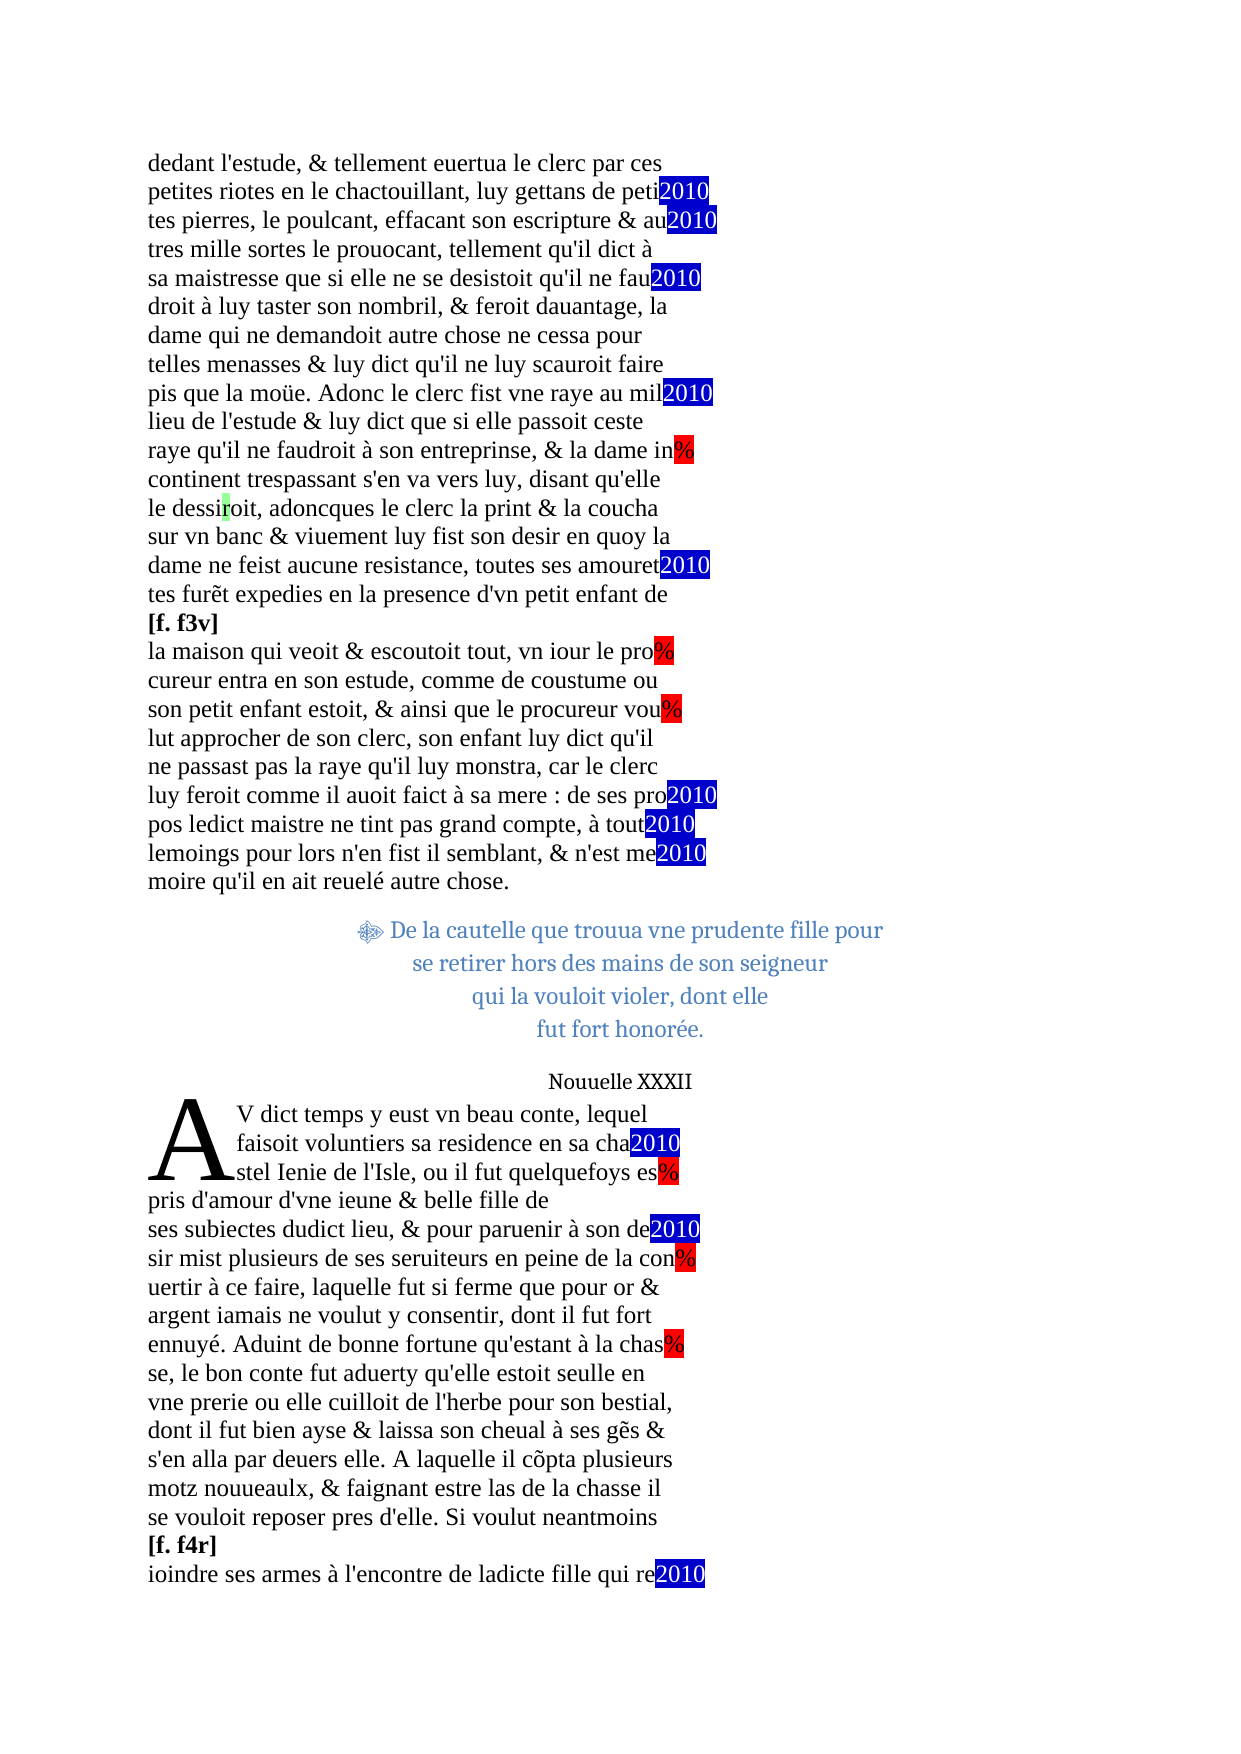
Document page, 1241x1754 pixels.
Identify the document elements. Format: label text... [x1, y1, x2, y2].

text dedant l'estude, & tellement euertua le clerc par ces petites riotes en le chactouillant, luy gettans de peti2010 tes pierres, le poulcant, effacant son escripture & au2010 tres mille sortes le prouocant, tellement qu'il dict à sa maistresse que si elle ne se desistoit qu'il ne fau2010 droit à luy taster son nombril, & feroit dauantage, la dame qui ne demandoit autre chose ne cessa pour telles menasses & luy dict qu'il ne luy scauroit faire pis que la moüe. Adonc le clerc fist vne raye au mil2010 lieu de l'estude & luy dict que si elle passoit ceste raye qu'il ne faudroit à son entreprinse, & la dame in% continent trespassant s'en va vers luy, disant qu'elle le dessiroit, adoncques le clerc la print & la coucha sur vn banc & viuement luy fist son desir en quoy la dame ne feist aucune resistance, toutes ses amouret2010 tes furẽt expedies en la presence d'vn petit enfant de [f. f3v] la maison qui veoit & escoutoit tout, vn iour le pro% cureur entra en son estude, comme de coustume ou son petit enfant estoit, & ainsi que le procureur vou% lut approcher de son clerc, son enfant luy dict qu'il ne passast pas la raye qu'il luy monstra, car le clerc luy feroit comme il auoit faict à sa mere : de ses pro2010 pos ledict maistre ne tint pas grand compte, à tout2010 lemoings pour lors n'en fist il semblant, & n'est me2010 moire qu'il en ait reuelé autre chose. [148, 148, 1093, 895]
text AV dict temps y eust vn beau conte, lequel faisoit voluntiers sa residence en sa cha2010 stel Ienie de l'Isle, ou il fut quelquefoys es% pris d'amour d'vne ieune & belle fille de ses subiectes dudict lieu, & pour paruenir à son de2010 sir mist plusieurs de ses seruiteurs en peine de la con% uertir à ce faire, laquelle fut si ferme que pour or & argent iamais ne voulut y consentir, dont il fut fort ennuyé. Aduint de bonne fortune qu'estant à la chas% se, le bon conte fut aduerty qu'elle estoit seulle en vne prerie ou elle cuilloit de l'herbe pour son bestial, dont il fut bien ayse & laissa son cheual à ses gẽs & s'en alla par deuers elle. A laquelle il cõpta plusieurs motz nouueaulx, & faignant estre las de la chasse il se vouloit reposer pres d'elle. Si voulut neantmoins [f. f4r] ioindre ses armes à l'encontre de ladicte fille qui re2010 [148, 1099, 1093, 1588]
subtitle Nouuelle XXXII [148, 1069, 1093, 1095]
subtitle ❧ De la cautelle que trouua vne prudente fille pour se retirer hors des mains de son seigneur qui la vouloit violer, dont elle fut fort honorée. [148, 916, 1093, 1044]
